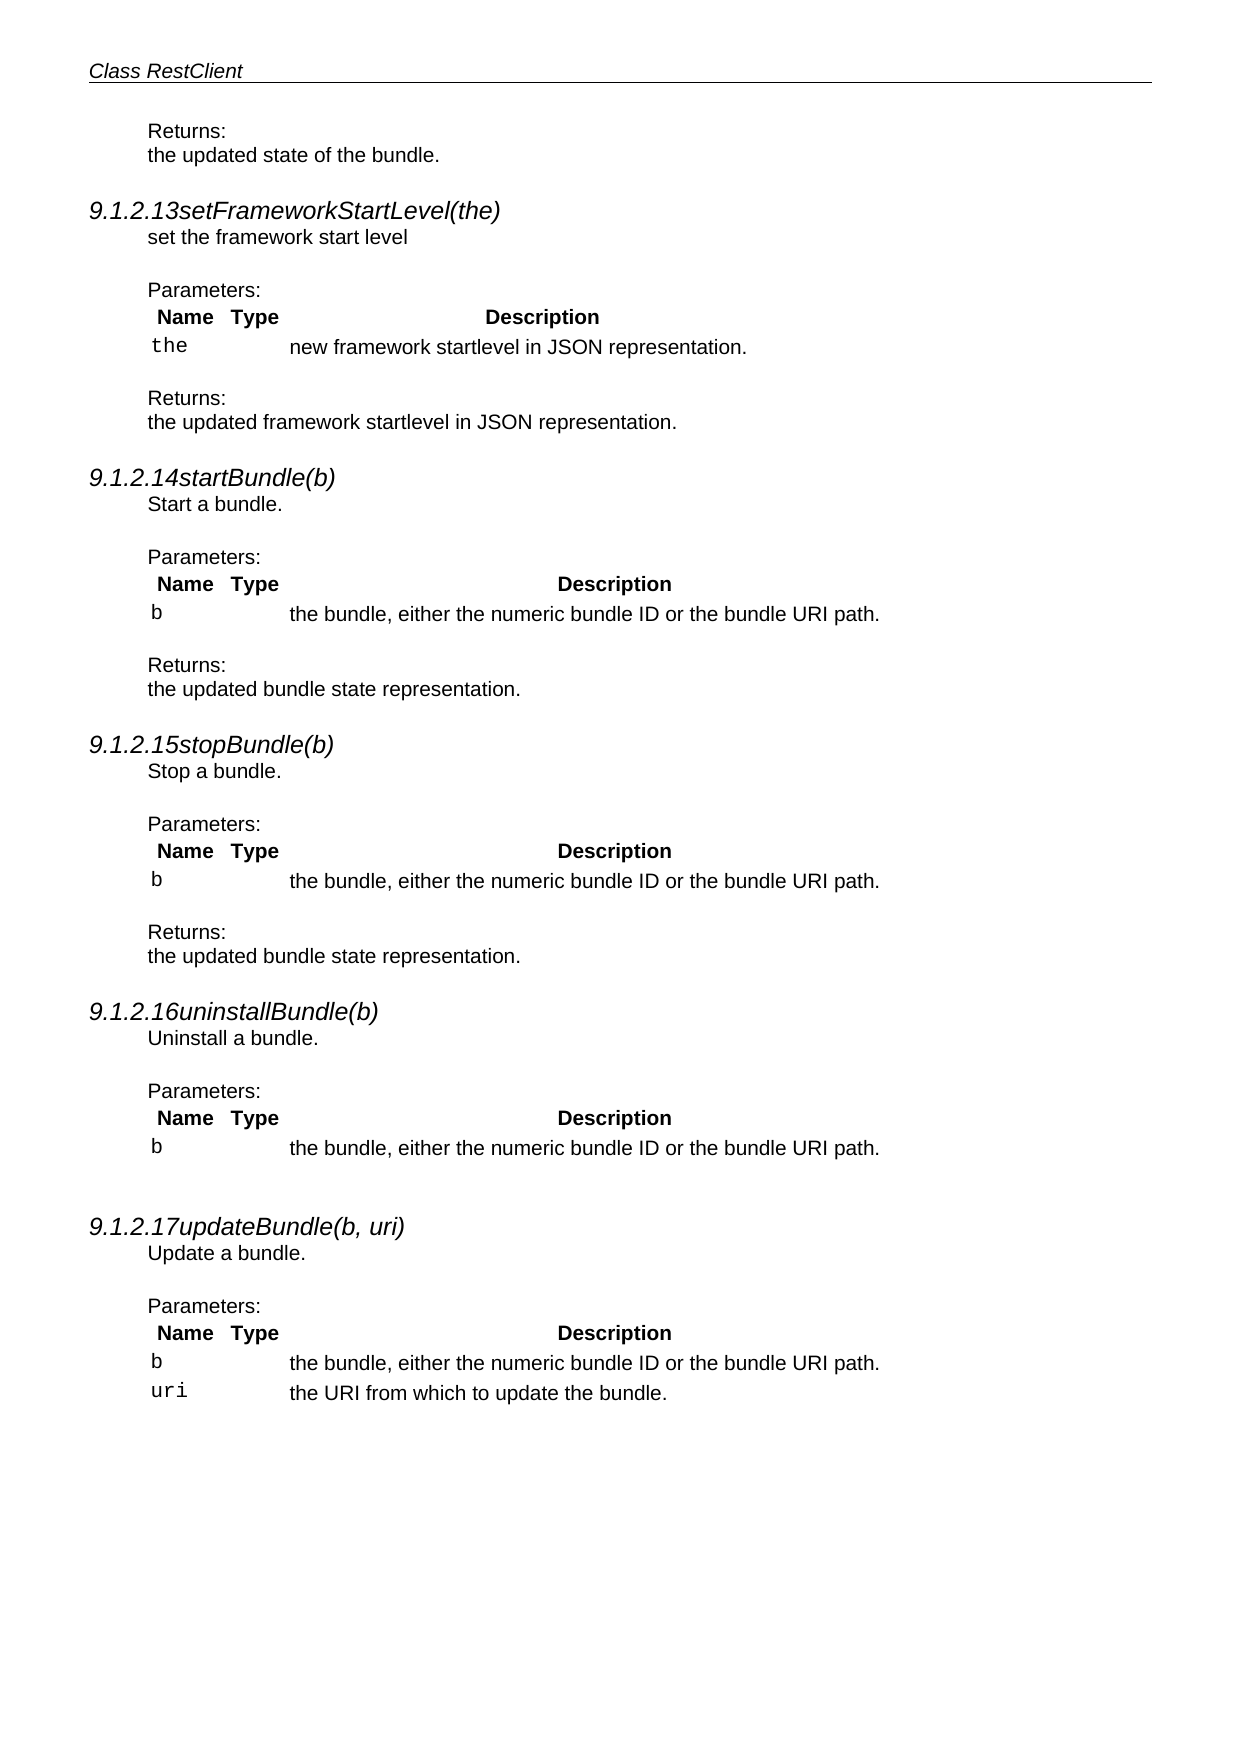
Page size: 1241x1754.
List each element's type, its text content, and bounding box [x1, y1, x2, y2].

table_cell b [148, 1348, 223, 1377]
list Stop a bundle. [147, 759, 1152, 783]
table_header Name [148, 302, 223, 332]
table_cell b [148, 866, 223, 896]
list Start a bundle. [147, 492, 1152, 516]
list the updated framework startlevel in JSON representation. [147, 409, 1152, 433]
table_cell [223, 1348, 286, 1377]
table_header Description [286, 1103, 943, 1133]
subtitle setFrameworkStartLevel(the) [88, 196, 1152, 224]
table_cell the bundle, either the numeric bundle ID or the bundle URI path. [286, 1133, 943, 1163]
table_cell b [148, 1133, 223, 1163]
subtitle updateBundle(b, uri) [88, 1212, 1152, 1241]
table_cell the URI from which to update the bundle. [286, 1378, 943, 1407]
table_header Name [148, 1318, 223, 1348]
subtitle Returns: [147, 386, 1152, 409]
table_cell the bundle, either the numeric bundle ID or the bundle URI path. [286, 866, 943, 896]
table_header Type [223, 1103, 286, 1133]
table_header Description [286, 1318, 943, 1348]
list the updated state of the bundle. [147, 142, 1152, 166]
table_cell the bundle, either the numeric bundle ID or the bundle URI path. [286, 1348, 943, 1377]
list the updated bundle state representation. [147, 677, 1152, 701]
subtitle Parameters: [147, 1294, 1152, 1318]
table_cell the bundle, either the numeric bundle ID or the bundle URI path. [286, 599, 943, 629]
list Uninstall a bundle. [147, 1026, 1152, 1050]
table_header Name [148, 836, 223, 866]
subtitle stopBundle(b) [88, 730, 1152, 759]
table_cell [223, 599, 286, 629]
table_cell b [148, 599, 223, 629]
table_header Type [223, 1318, 286, 1348]
table_header Type [223, 302, 286, 332]
table_header Description [286, 302, 798, 332]
table_cell [223, 1378, 286, 1407]
subtitle Returns: [147, 920, 1152, 944]
table_cell [223, 332, 286, 362]
table_cell new framework startlevel in JSON representation. [286, 332, 798, 362]
table_header Type [223, 569, 286, 599]
table_header Description [286, 836, 943, 866]
table_header Name [148, 1103, 223, 1133]
table_header Type [223, 836, 286, 866]
subtitle Parameters: [147, 1079, 1152, 1103]
list set the framework start level [147, 224, 1152, 248]
list Update a bundle. [147, 1241, 1152, 1264]
subtitle startBundle(b) [88, 463, 1152, 492]
table_cell uri [148, 1378, 223, 1407]
table_header Description [286, 569, 943, 599]
subtitle Returns: [147, 118, 1152, 142]
subtitle Parameters: [147, 812, 1152, 836]
subtitle uninstallBundle(b) [88, 997, 1152, 1026]
subtitle Returns: [147, 653, 1152, 677]
subtitle Parameters: [147, 545, 1152, 569]
subtitle Parameters: [147, 278, 1152, 302]
table_cell [223, 1133, 286, 1163]
table_header Name [148, 569, 223, 599]
list the updated bundle state representation. [147, 944, 1152, 968]
table_cell the [148, 332, 223, 362]
table_cell [223, 866, 286, 896]
